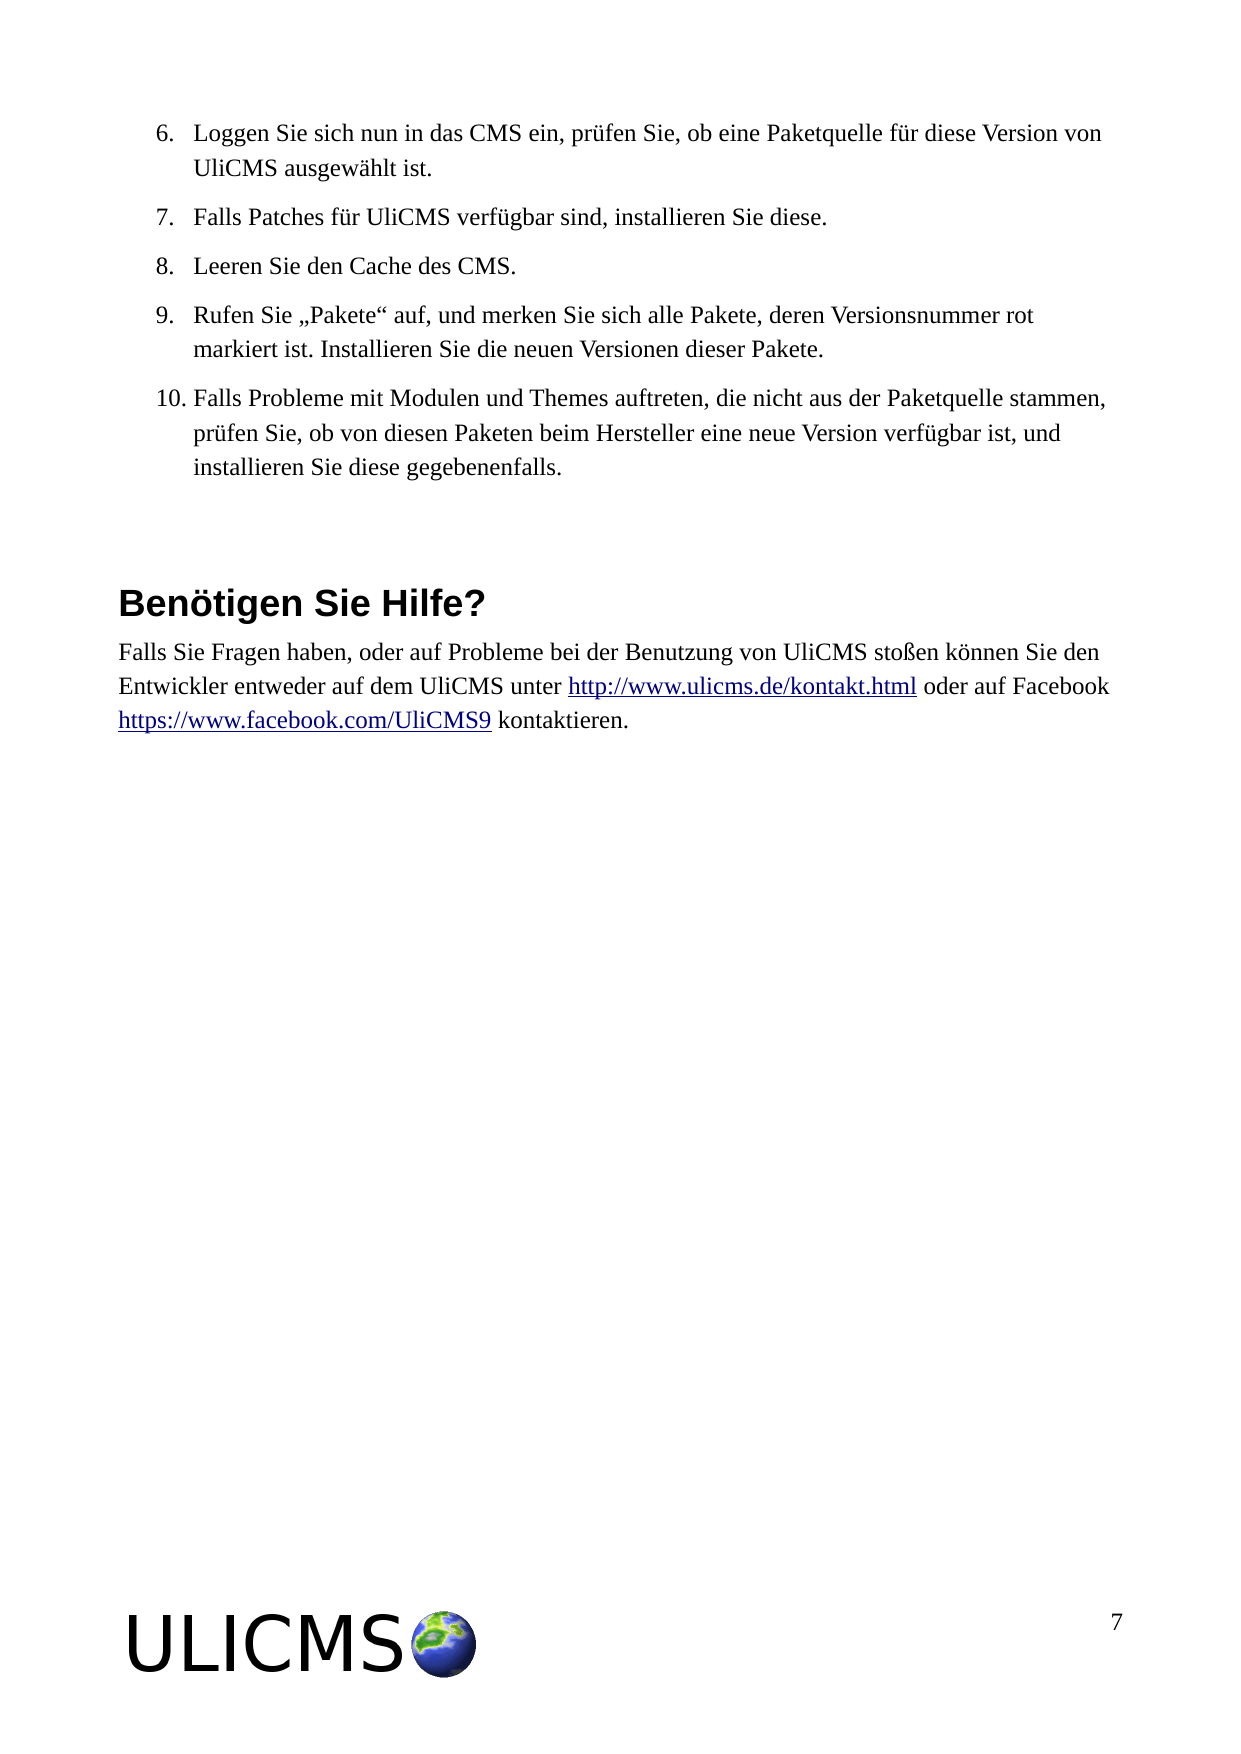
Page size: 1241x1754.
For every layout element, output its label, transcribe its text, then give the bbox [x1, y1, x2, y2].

text Falls Sie Fragen haben, oder auf Probleme bei der Benutzung von UliCMS stoßen können Sie den Entwickler entweder auf dem UliCMS unter http://www.ulicms.de/kontakt.html oder auf Facebook https://www.facebook.com/UliCMS9 kontaktieren. [118, 637, 1123, 734]
list Loggen Sie sich nun in das CMS ein, prüfen Sie, ob eine Paketquelle für diese Version von UliCMS ausgewählt ist. [156, 118, 1123, 181]
list Rufen Sie „Pakete“ auf, und merken Sie sich alle Pakete, deren Versionsnummer rot markiert ist. Installieren Sie die neuen Versionen dieser Pakete. [156, 300, 1123, 363]
subtitle Benötigen Sie Hilfe? [118, 580, 1123, 624]
picture [118, 1607, 479, 1681]
list Falls Patches für UliCMS verfügbar sind, installieren Sie diese. [156, 202, 1123, 230]
list Leeren Sie den Cache des CMS. [156, 251, 1123, 279]
list Falls Probleme mit Modulen und Themes auftreten, die nicht aus der Paketquelle stammen, prüfen Sie, ob von diesen Paketen beim Hersteller eine neue Version verfügbar ist, und installieren Sie diese gegebenenfalls. [156, 383, 1123, 481]
